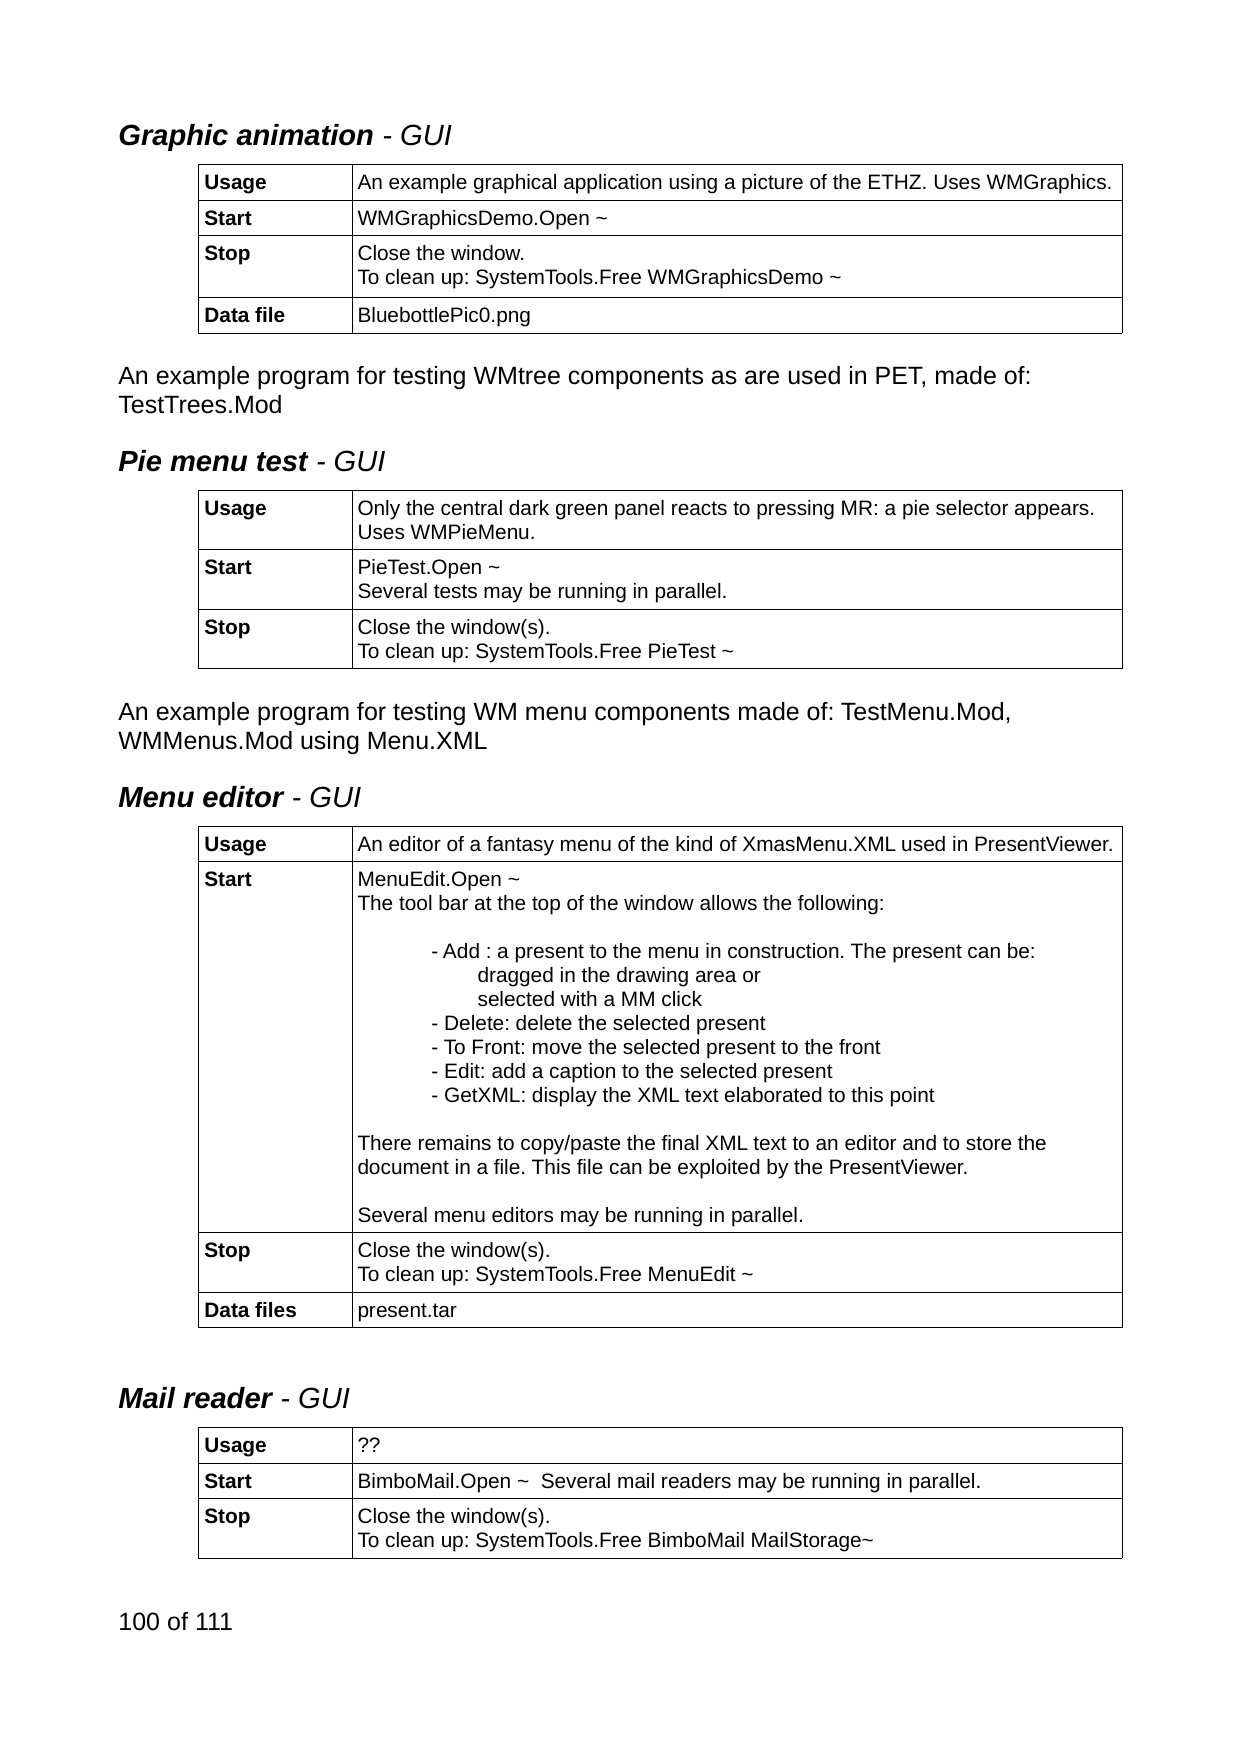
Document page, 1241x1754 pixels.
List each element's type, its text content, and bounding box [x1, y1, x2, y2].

table_cell Data file [199, 298, 352, 332]
table_cell Close the window(s). To clean up: SystemTools.Free PieTest ~ [353, 610, 1122, 668]
table_cell Start [199, 550, 352, 609]
table_cell Stop [199, 1499, 352, 1558]
subtitle Pie menu test - GUI [118, 444, 1122, 477]
table_cell Stop [199, 1233, 352, 1292]
table_header An editor of a fantasy menu of the kind of XmasMenu.XML used in PresentViewer. [353, 827, 1122, 861]
table_cell Stop [199, 236, 352, 297]
table_cell Close the window. To clean up: SystemTools.Free WMGraphicsDemo ~ [353, 236, 1122, 297]
text An example program for testing WMtree components as are used in PET, made of: TestTrees.Mod [118, 361, 1122, 419]
table_cell Close the window(s). To clean up: SystemTools.Free MenuEdit ~ [353, 1233, 1122, 1292]
subtitle Menu editor - GUI [118, 780, 1122, 813]
subtitle Graphic animation - GUI [118, 118, 1122, 152]
table_cell BimboMail.Open ~ Several mail readers may be running in parallel. [353, 1464, 1122, 1498]
table_cell Close the window(s). To clean up: SystemTools.Free BimboMail MailStorage~ [353, 1499, 1122, 1558]
table_header Usage [199, 827, 352, 861]
table_header Only the central dark green panel reacts to pressing MR: a pie selector appears. Uses WMPieMenu. [353, 491, 1122, 549]
table_header Usage [199, 1428, 352, 1463]
table_cell Data files [199, 1293, 352, 1327]
table_cell MenuEdit.Open ~ The tool bar at the top of the window allows the following: - Add : a present to the menu in construction. The present can be: dragged in the drawing area or selected with a MM click - Delete: delete the selected present - To Front: move the selected present to the front - Edit: add a caption to the selected present - GetXML: display the XML text elaborated to this point There remains to copy/paste the final XML text to an editor and to store the document in a file. This file can be exploited by the PresentViewer. Several menu editors may be running in parallel. [353, 862, 1122, 1232]
subtitle Mail reader - GUI [118, 1381, 1122, 1414]
table_header An example graphical application using a picture of the ETHZ. Uses WMGraphics. [353, 165, 1122, 200]
table_header Usage [199, 491, 352, 549]
table_cell present.tar [353, 1293, 1122, 1327]
table_cell WMGraphicsDemo.Open ~ [353, 201, 1122, 235]
table_cell BluebottlePic0.png [353, 298, 1122, 332]
table_cell Stop [199, 610, 352, 668]
table_header Usage [199, 165, 352, 200]
text An example program for testing WM menu components made of: TestMenu.Mod, WMMenus.Mod using Menu.XML [118, 697, 1122, 755]
table_header ?? [353, 1428, 1122, 1463]
table_cell PieTest.Open ~ Several tests may be running in parallel. [353, 550, 1122, 609]
table_cell Start [199, 1464, 352, 1498]
table_cell Start [199, 201, 352, 235]
table_cell Start [199, 862, 352, 1232]
